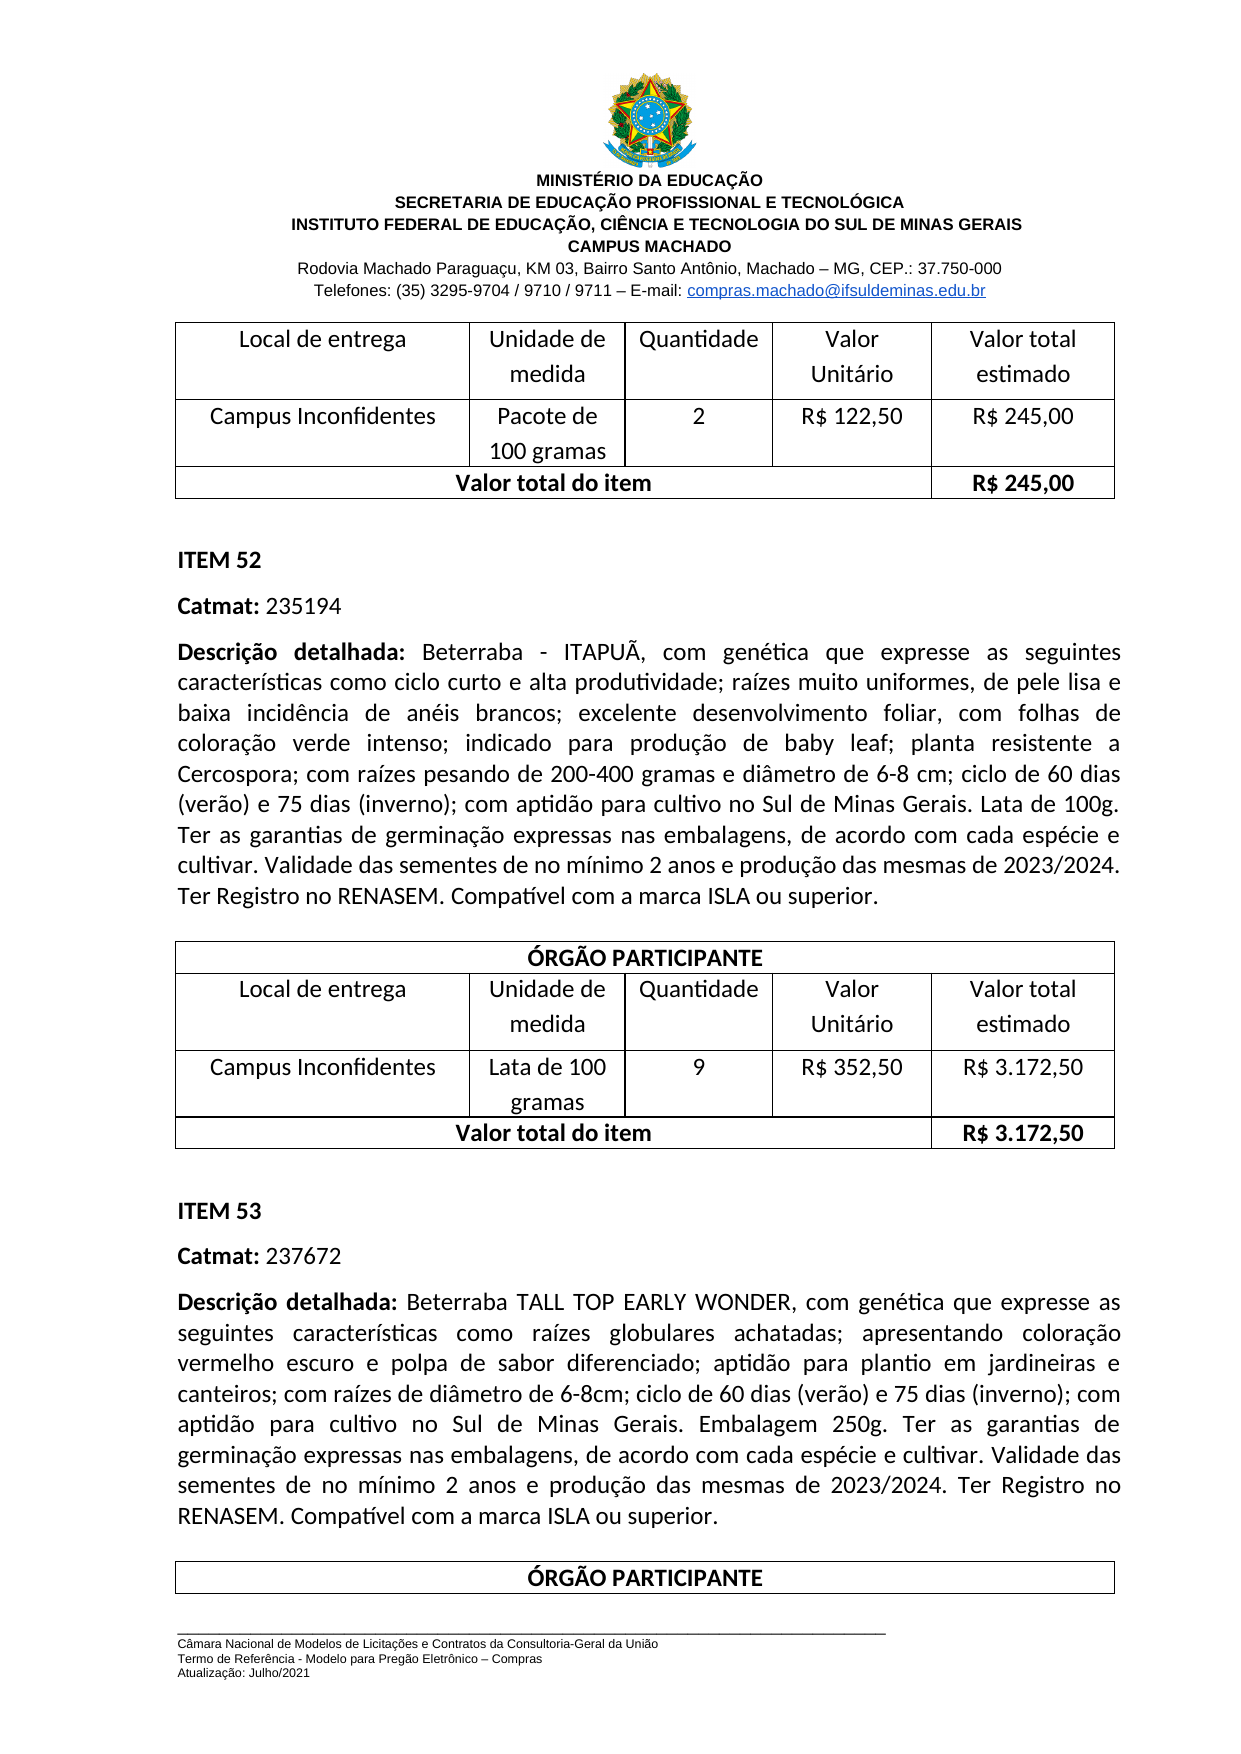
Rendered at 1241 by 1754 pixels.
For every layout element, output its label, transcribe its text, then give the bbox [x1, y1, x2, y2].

table_cell Quantidade [626, 974, 772, 1050]
text Descrição detalhada: Beterraba TALL TOP EARLY WONDER, com genética que expresse as seguintes características como raízes globulares achatadas; apresentando coloração vermelho escuro e polpa de sabor diferenciado; aptidão para plantio em jardineiras e canteiros; com raízes de diâmetro de 6-8cm; ciclo de 60 dias (verão) e 75 dias (inverno); com aptidão para cultivo no Sul de Minas Gerais. Embalagem 250g. Ter as garantias de germinação expressas nas embalagens, de acordo com cada espécie e cultivar. Validade das sementes de no mínimo 2 anos e produção das mesmas de 2023/2024. Ter Registro no RENASEM. Compatível com a marca ISLA ou superior. [177, 1286, 1122, 1530]
table_cell Unidade de medida [470, 323, 624, 399]
table_cell Local de entrega [176, 323, 469, 399]
table_cell Pacote de 100 gramas [470, 400, 624, 466]
text Catmat: 235194 [177, 590, 1122, 620]
text Catmat: 237672 [177, 1241, 1122, 1271]
table_cell Valor total do item [176, 1118, 931, 1148]
table_cell R$ 3.172,50 [932, 1118, 1114, 1148]
table_header ÓRGÃO PARTICIPANTE [176, 942, 1114, 972]
table_header ÓRGÃO PARTICIPANTE [176, 1562, 1114, 1592]
table_cell Lata de 100 gramas [470, 1051, 624, 1116]
table_cell R$ 3.172,50 [932, 1051, 1114, 1116]
table_cell Valor total estimado [932, 323, 1114, 399]
table_cell 2 [626, 400, 772, 466]
text Descrição detalhada: Beterraba - ITAPUÃ, com genética que expresse as seguintes características como ciclo curto e alta produtividade; raízes muito uniformes, de pele lisa e baixa incidência de anéis brancos; excelente desenvolvimento foliar, com folhas de coloração verde intenso; indicado para produção de baby leaf; planta resistente a Cercospora; com raízes pesando de 200-400 gramas e diâmetro de 6-8 cm; ciclo de 60 dias (verão) e 75 dias (inverno); com aptidão para cultivo no Sul de Minas Gerais. Lata de 100g. Ter as garantias de germinação expressas nas embalagens, de acordo com cada espécie e cultivar. Validade das sementes de no mínimo 2 anos e produção das mesmas de 2023/2024. Ter Registro no RENASEM. Compatível com a marca ISLA ou superior. [177, 636, 1122, 910]
text ITEM 52 [177, 544, 1122, 575]
table_cell Quantidade [626, 323, 772, 399]
table_cell R$ 245,00 [932, 467, 1114, 497]
picture [669, 149, 680, 155]
table_cell R$ 245,00 [932, 400, 1114, 466]
table_cell Valor Unitário [773, 974, 931, 1050]
table_cell Valor Unitário [773, 323, 931, 399]
table_cell R$ 352,50 [773, 1051, 931, 1116]
picture [643, 163, 658, 168]
text ITEM 53 [177, 1195, 1122, 1225]
picture [603, 73, 697, 168]
table_cell R$ 122,50 [773, 400, 931, 466]
table_cell Campus Inconfidentes [176, 1051, 469, 1116]
table_cell Campus Inconfidentes [176, 400, 469, 466]
table_cell Local de entrega [176, 974, 469, 1050]
table_cell Unidade de medida [470, 974, 624, 1050]
table_cell Valor total do item [176, 467, 931, 497]
table_cell Valor total estimado [932, 974, 1114, 1050]
table_cell 9 [626, 1051, 772, 1116]
